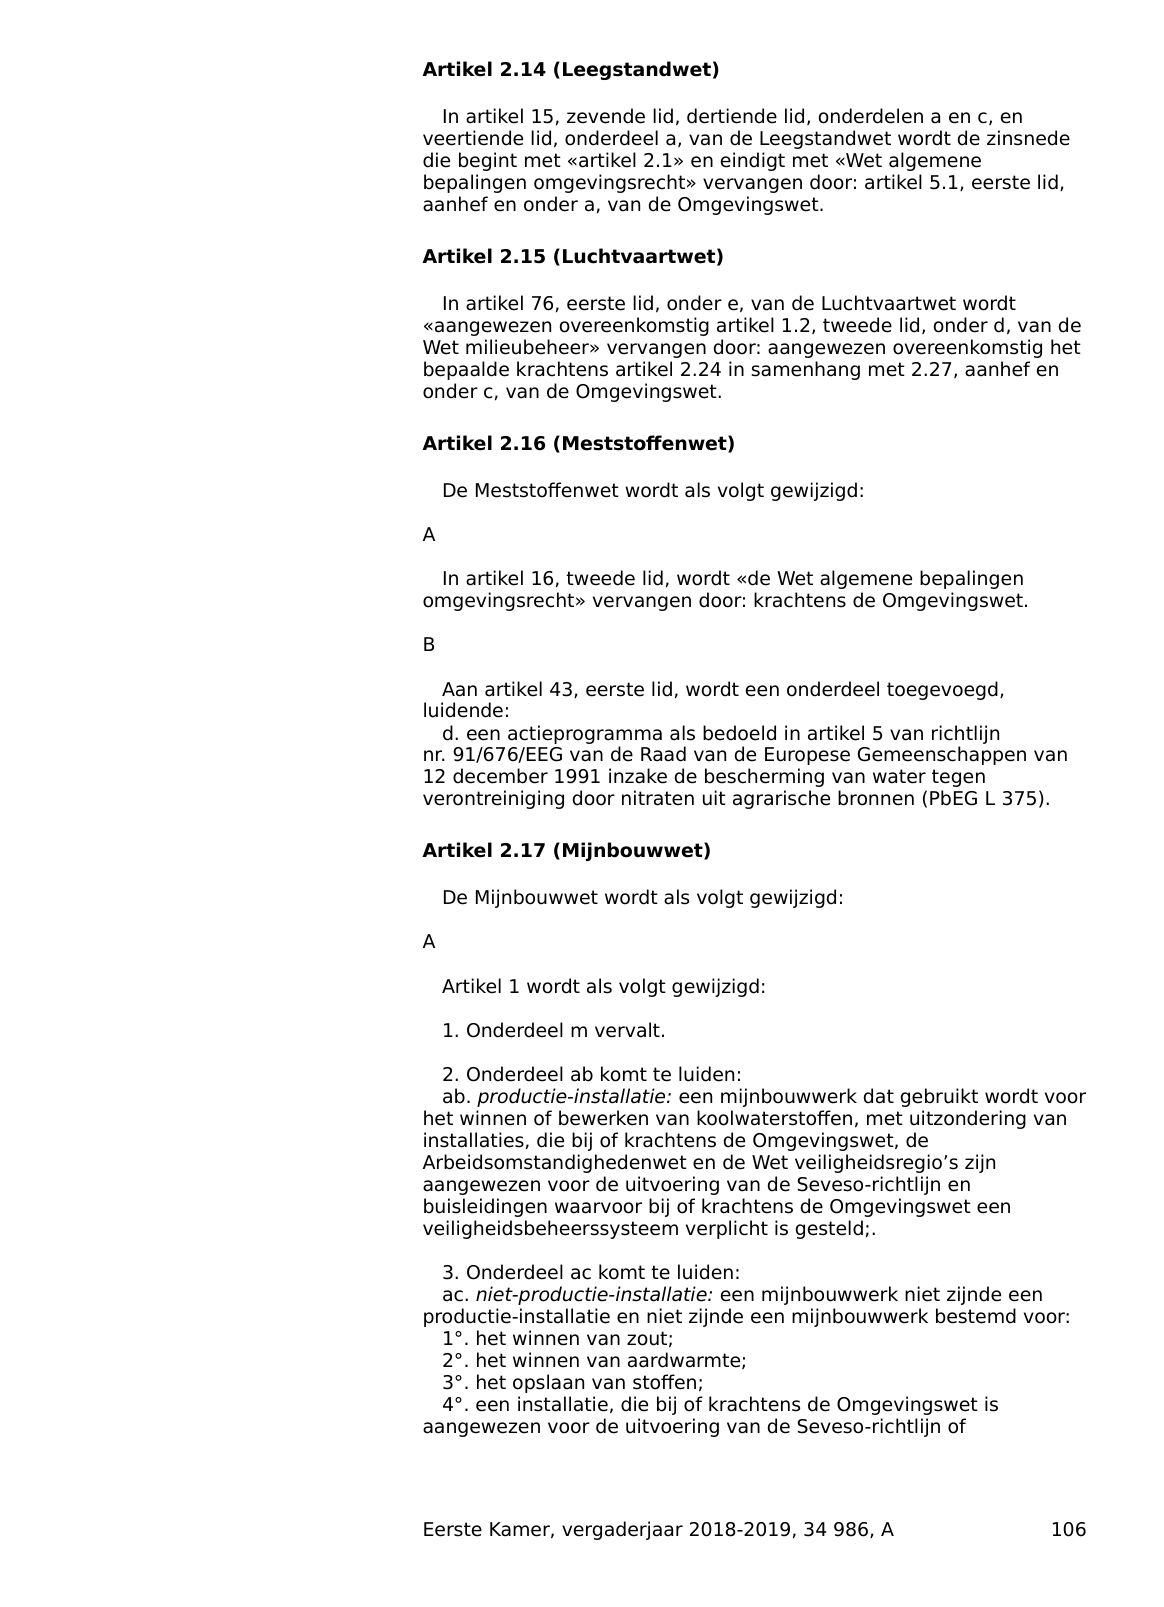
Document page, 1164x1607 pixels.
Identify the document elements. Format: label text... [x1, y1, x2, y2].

text Aan artikel 43, eerste lid, wordt een onderdeel toegevoegd, luidende: [422, 678, 1087, 722]
text 2°. het winnen van aardwarmte; [422, 1350, 1087, 1372]
text In artikel 76, eerste lid, onder e, van de Luchtvaartwet wordt «aangewezen overeenkomstig artikel 1.2, tweede lid, onder d, van de Wet milieubeheer» vervangen door: aangewezen overeenkomstig het bepaalde krachtens artikel 2.24 in samenhang met 2.27, aanhef en onder c, van de Omgevingswet. [422, 293, 1087, 403]
text 1°. het winnen van zout; [422, 1328, 1087, 1350]
text B [422, 634, 1087, 656]
text De Mijnbouwwet wordt als volgt gewijzigd: [422, 887, 1087, 909]
text d. een actieprogramma als bedoeld in artikel 5 van richtlijn nr. 91/676/EEG van de Raad van de Europese Gemeenschappen van 12 december 1991 inzake de bescherming van water tegen verontreiniging door nitraten uit agrarische bronnen (PbEG L 375). [422, 722, 1087, 810]
text In artikel 16, tweede lid, wordt «de Wet algemene bepalingen omgevingsrecht» vervangen door: krachtens de Omgevingswet. [422, 568, 1087, 612]
text 4°. een installatie, die bij of krachtens de Omgevingswet is aangewezen voor de uitvoering van de Seveso-richtlijn of [422, 1394, 1087, 1438]
text 3°. het opslaan van stoffen; [422, 1372, 1087, 1394]
text 3. Onderdeel ac komt te luiden: [422, 1262, 1087, 1284]
text Artikel 1 wordt als volgt gewijzigd: [422, 976, 1087, 998]
text 2. Onderdeel ab komt te luiden: [422, 1064, 1087, 1086]
text In artikel 15, zevende lid, dertiende lid, onderdelen a en c, en veertiende lid, onderdeel a, van de Leegstandwet wordt de zinsnede die begint met «artikel 2.1» en eindigt met «Wet algemene bepalingen omgevingsrecht» vervangen door: artikel 5.1, eerste lid, aanhef en onder a, van de Omgevingswet. [422, 106, 1087, 216]
text A [422, 931, 1087, 953]
subtitle Artikel 2.14 (Leegstandwet) [422, 59, 1087, 81]
text ac. niet-productie-installatie: een mijnbouwwerk niet zijnde een productie-installatie en niet zijnde een mijnbouwwerk bestemd voor: [422, 1284, 1087, 1328]
text De Meststoffenwet wordt als volgt gewijzigd: [422, 480, 1087, 502]
text A [422, 524, 1087, 546]
subtitle Artikel 2.17 (Mijnbouwwet) [422, 840, 1087, 862]
text ab. productie-installatie: een mijnbouwwerk dat gebruikt wordt voor het winnen of bewerken van koolwaterstoffen, met uitzondering van installaties, die bij of krachtens de Omgevingswet, de Arbeidsomstandighedenwet en de Wet veiligheidsregio’s zijn aangewezen voor de uitvoering van de Seveso-richtlijn en buisleidingen waarvoor bij of krachtens de Omgevingswet een veiligheidsbeheerssysteem verplicht is gesteld;. [422, 1086, 1087, 1240]
text 1. Onderdeel m vervalt. [422, 1020, 1087, 1042]
subtitle Artikel 2.15 (Luchtvaartwet) [422, 246, 1087, 268]
subtitle Artikel 2.16 (Meststoffenwet) [422, 433, 1087, 455]
